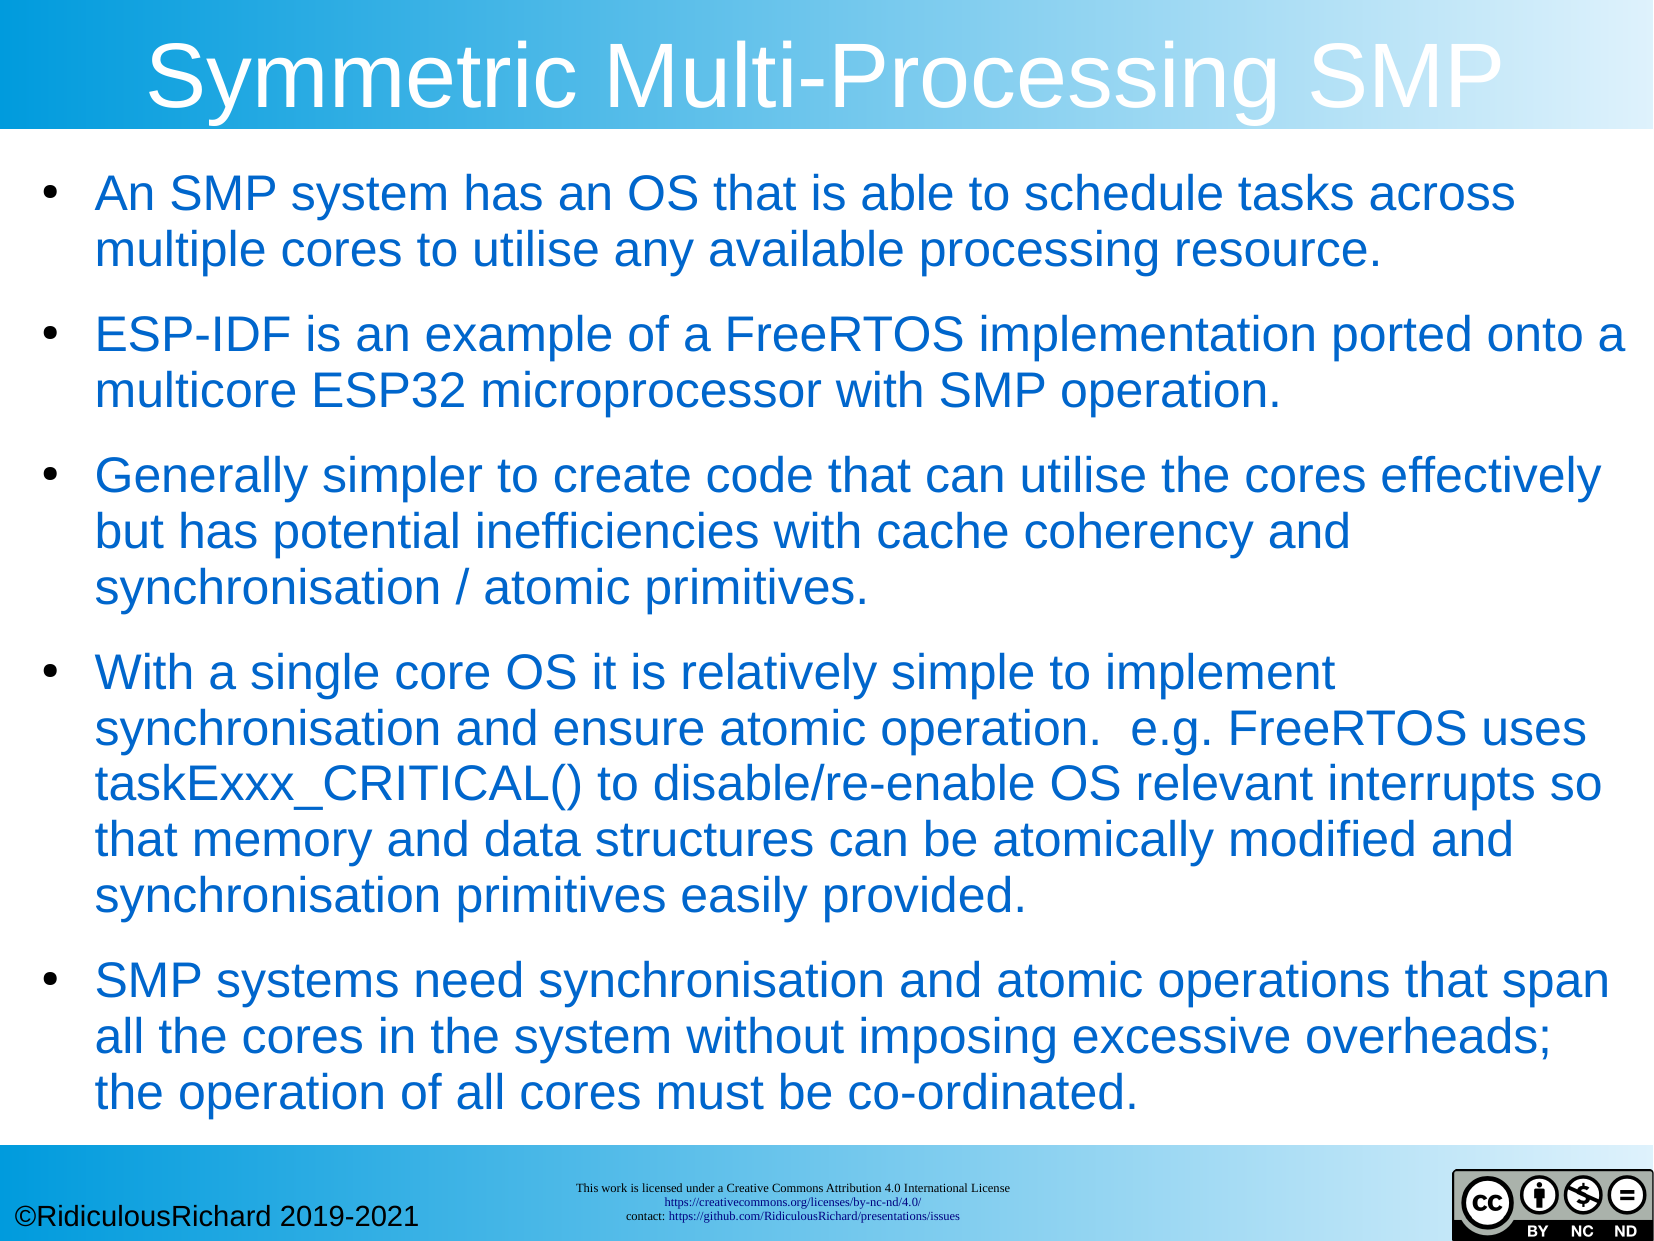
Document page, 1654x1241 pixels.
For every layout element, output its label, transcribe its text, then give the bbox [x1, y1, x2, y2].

list An SMP system has an OS that is able to schedule tasks across multiple cores to utilise any available processing resource. ESP-IDF is an example of a FreeRTOS implementation ported onto a multicore ESP32 microprocessor with SMP operation. Generally simpler to create code that can utilise the cores effectively but has potential inefficiencies with cache coherency and synchronisation / atomic primitives. With a single core OS it is relatively simple to implement synchronisation and ensure atomic operation. e.g. FreeRTOS uses taskExxx_CRITICAL() to disable/re-enable OS relevant interrupts so that memory and data structures can be atomically modified and synchronisation primitives easily provided. SMP systems need synchronisation and atomic operations that span all the cores in the system without imposing excessive overheads; the operation of all cores must be co-ordinated. [23, 165, 1630, 1123]
picture [1452, 1169, 1654, 1241]
picture [138, 1146, 142, 1241]
title Symmetric Multi-Processing SMP [82, 23, 1571, 129]
